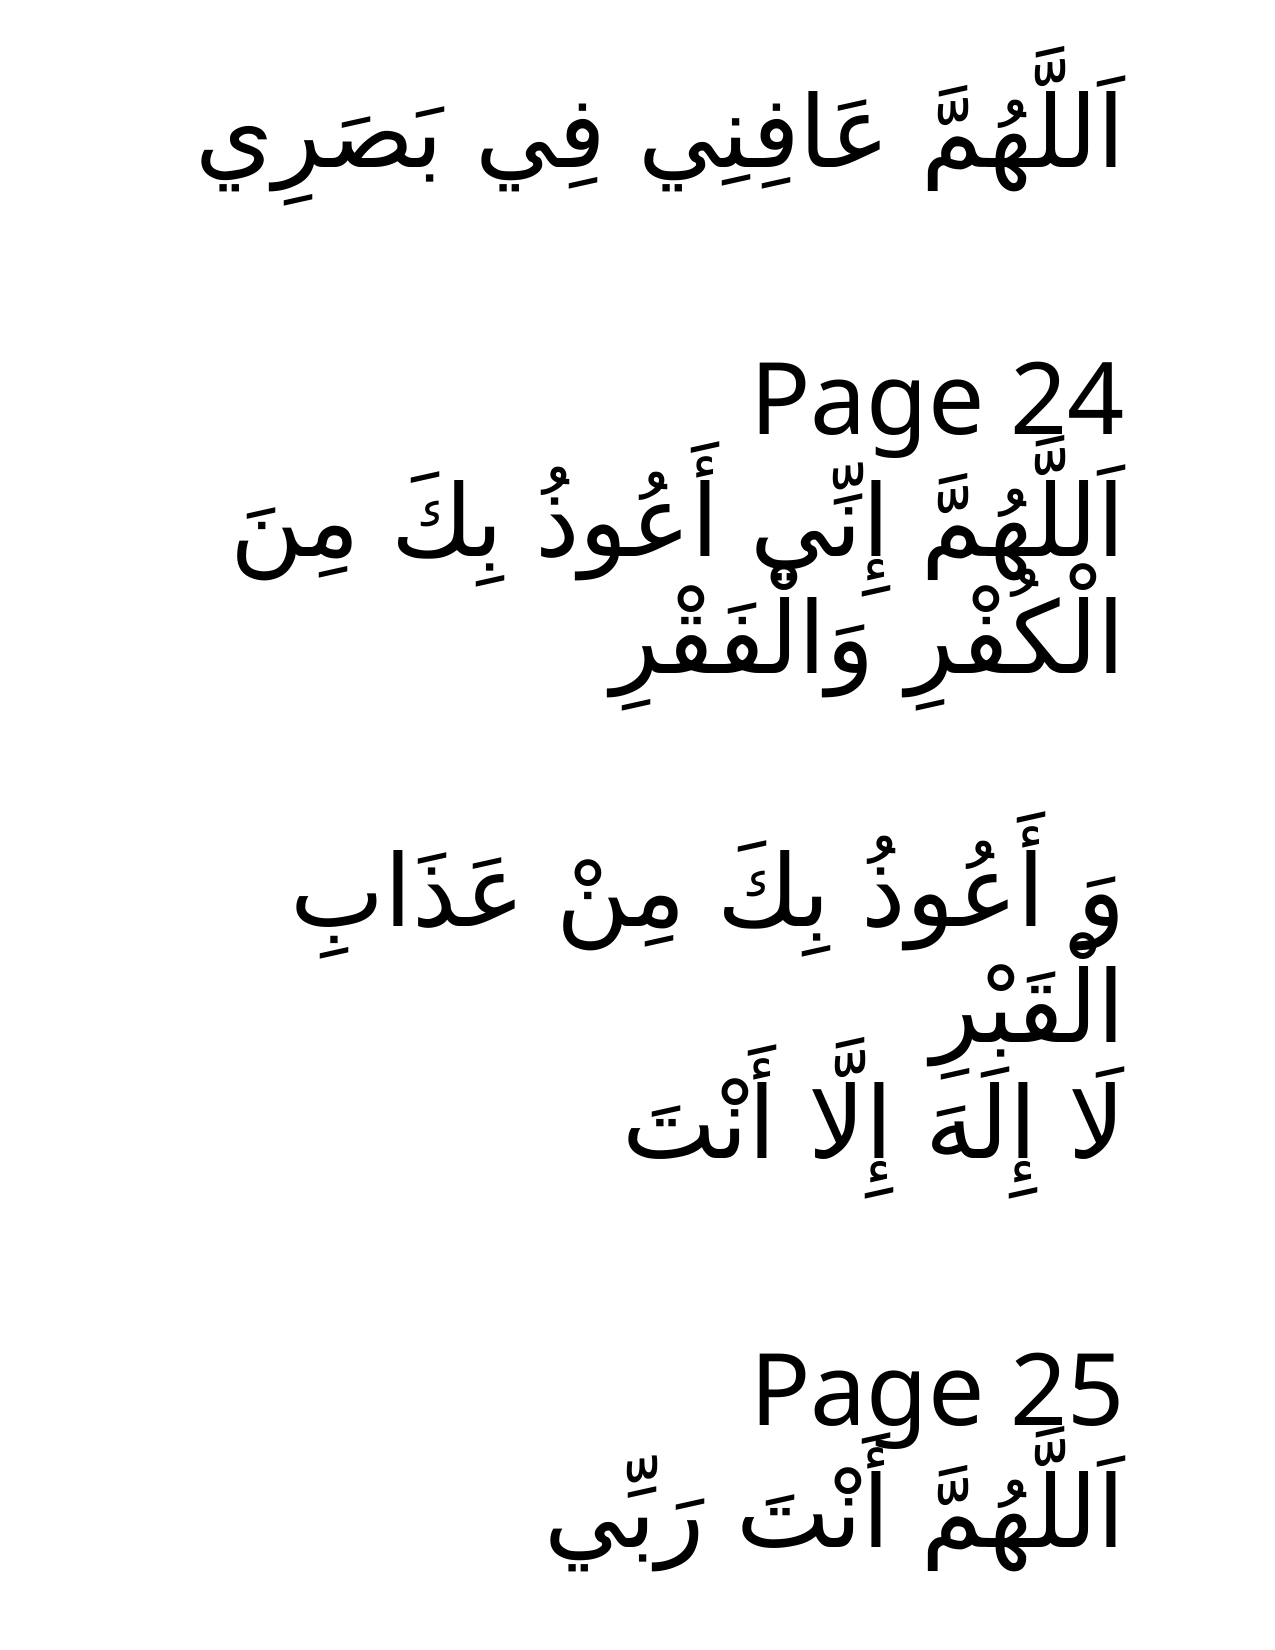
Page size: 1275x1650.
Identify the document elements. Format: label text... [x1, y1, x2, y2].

text اَللَّهُمَّ أَنْتَ رَبِّي [150, 1455, 1125, 1571]
text وَ أَعُوذُ بِكَ مِنْ عَذَابِ الْقَبْرِ [150, 833, 1125, 1066]
text Page 25 [150, 1319, 1125, 1455]
text لَا إِلَهَ إِلَّا أَنْتَ [150, 1066, 1125, 1182]
text Page 24 [150, 328, 1125, 464]
text اَللَّهُمَّ عَافِنِي فِي بَصَرِي [150, 75, 1125, 191]
text اَللَّهُمَّ إِنِّي أَعُوذُ بِكَ مِنَ الْكُفْرِ وَالْفَقْرِ [150, 464, 1125, 697]
